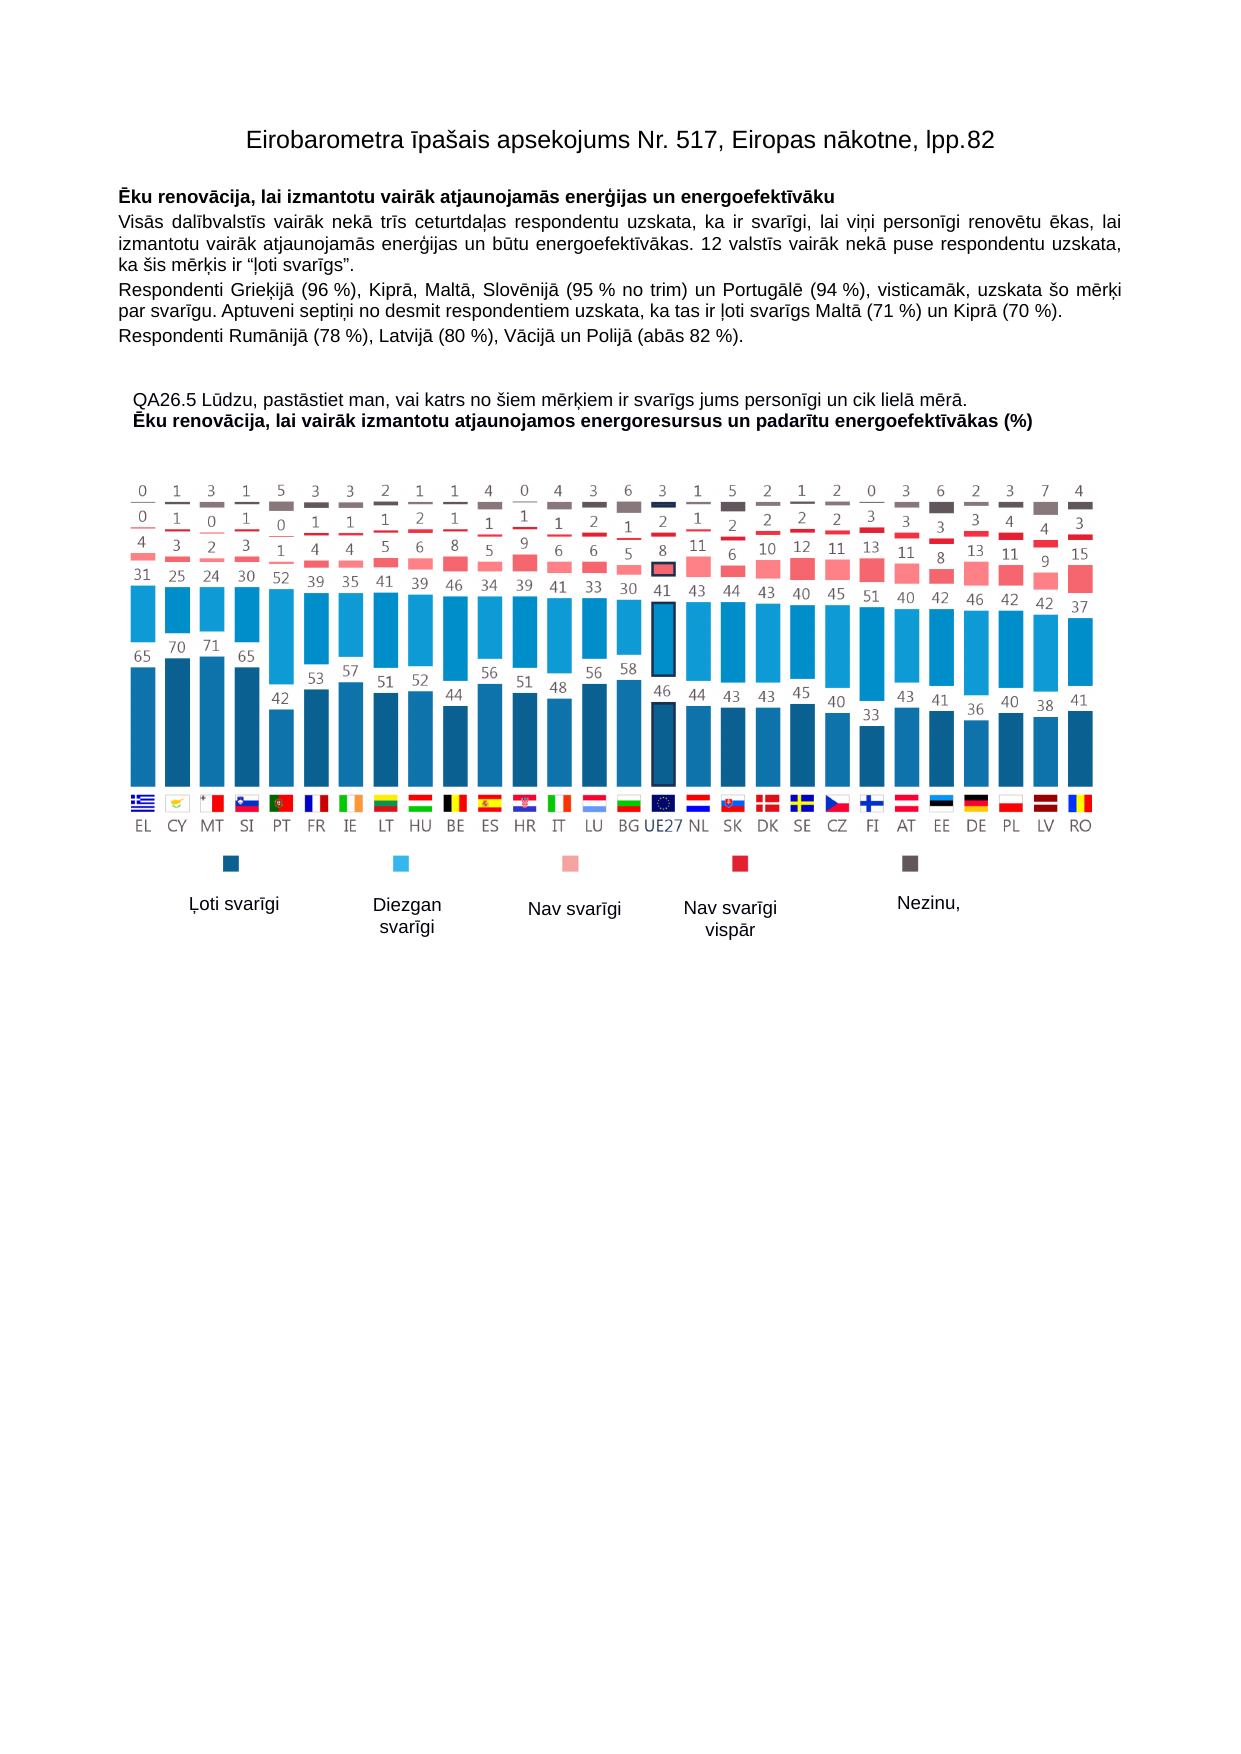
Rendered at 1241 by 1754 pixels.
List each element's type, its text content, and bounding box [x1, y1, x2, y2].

text Visās dalībvalstīs vairāk nekā trīs ceturtdaļas respondentu uzskata, ka ir svarīgi, lai viņi personīgi renovētu ēkas, lai izmantotu vairāk atjaunojamās enerģijas un būtu energoefektīvākas. 12 valstīs vairāk nekā puse respondentu uzskata, ka šis mērķis ir “ļoti svarīgs”. [118, 211, 1122, 276]
text Ēku renovācija, lai izmantotu vairāk atjaunojamās enerģijas un energoefektīvāku [118, 186, 1122, 208]
text Respondenti Rumānijā (78 %), Latvijā (80 %), Vācijā un Polijā (abās 82 %). [118, 325, 1122, 347]
picture [204, 836, 937, 886]
picture [124, 482, 1102, 835]
text Respondenti Grieķijā (96 %), Kiprā, Maltā, Slovēnijā (95 % no trim) un Portugālē (94 %), visticamāk, uzskata šo mērķi par svarīgu. Aptuveni septiņi no desmit respondentiem uzskata, ka tas ir ļoti svarīgs Maltā (71 %) un Kiprā (70 %). [118, 279, 1122, 322]
